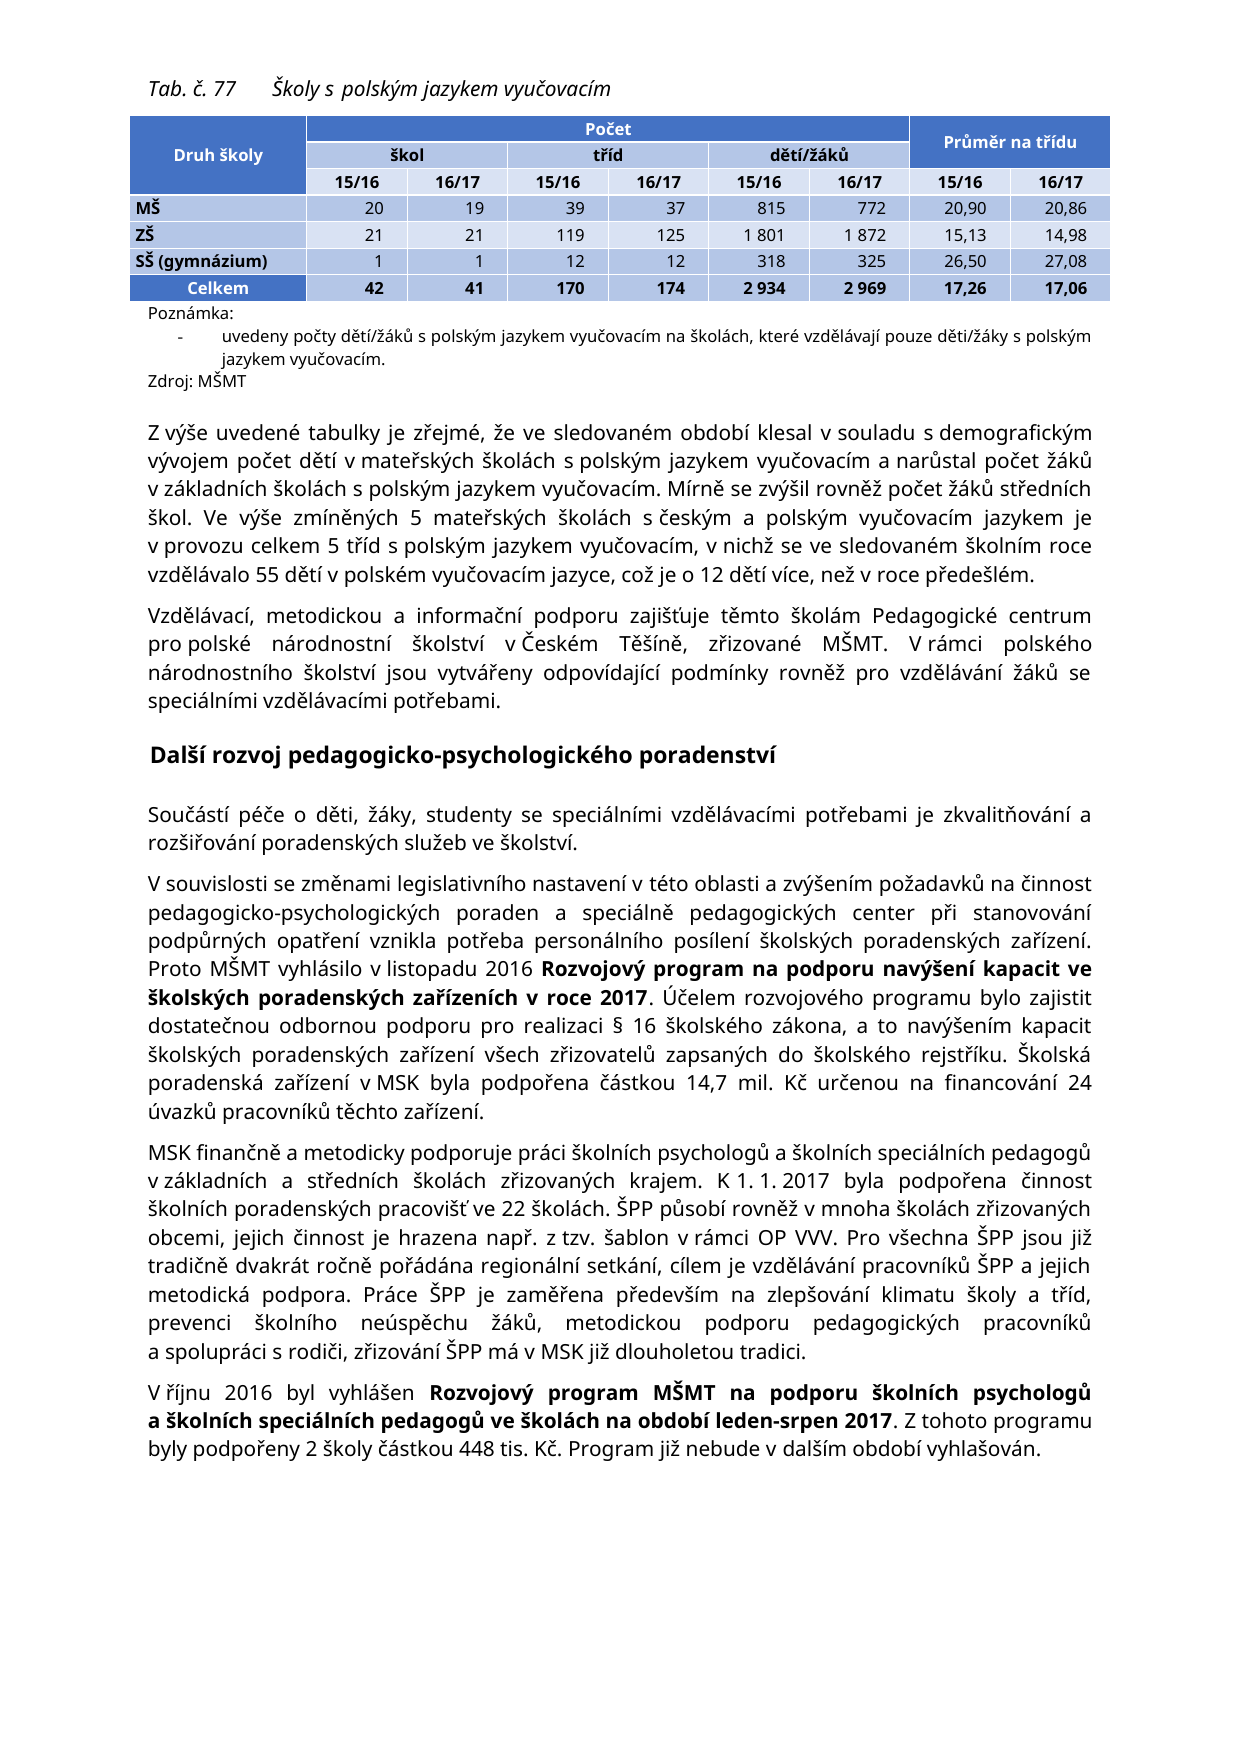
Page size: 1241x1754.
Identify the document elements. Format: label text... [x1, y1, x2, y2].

table_cell 2 934 [709, 275, 809, 301]
table_cell škol [307, 143, 507, 168]
text V říjnu 2016 byl vyhlášen Rozvojový program MŠMT na podporu školních psychologů a školních speciálních pedagogů ve školách na období leden-srpen 2017. Z tohoto programu byly podpořeny 2 školy částkou 448 tis. Kč. Program již nebude v dalším období vyhlašován. [148, 1378, 1092, 1463]
table_cell 17,06 [1011, 275, 1110, 301]
table_cell 170 [508, 275, 608, 301]
table_header Počet [307, 116, 909, 141]
text Vzdělávací, metodickou a informační podporu zajišťuje těmto školám Pedagogické centrum pro polské národnostní školství v Českém Těšíně, zřizované MŠMT. V rámci polského národnostního školství jsou vytvářeny odpovídající podmínky rovněž pro vzdělávání žáků se speciálními vzdělávacími potřebami. [148, 601, 1092, 714]
table_cell tříd [508, 143, 708, 168]
table_cell 1 [408, 249, 507, 274]
table_cell 15/16 [709, 169, 809, 194]
table_cell 318 [709, 249, 809, 274]
table_header Druh školy [130, 116, 306, 194]
table_cell 12 [609, 249, 708, 274]
subtitle Další rozvoj pedagogicko-psychologického poradenství [149, 739, 1092, 771]
table_cell 20,86 [1011, 196, 1110, 221]
table_cell 20 [307, 196, 407, 221]
text MSK finančně a metodicky podporuje práci školních psychologů a školních speciálních pedagogů v základních a středních školách zřizovaných krajem. K 1. 1. 2017 byla podpořena činnost školních poradenských pracovišť ve 22 školách. ŠPP působí rovněž v mnoha školách zřizovaných obcemi, jejich činnost je hrazena např. z tzv. šablon v rámci OP VVV. Pro všechna ŠPP jsou již tradičně dvakrát ročně pořádána regionální setkání, cílem je vzdělávání pracovníků ŠPP a jejich metodická podpora. Práce ŠPP je zaměřena především na zlepšování klimatu školy a tříd, prevenci školního neúspěchu žáků, metodickou podporu pedagogických pracovníků a spolupráci s rodiči, zřizování ŠPP má v MSK již dlouholetou tradici. [148, 1138, 1092, 1365]
table_cell 16/17 [609, 169, 708, 194]
list uvedeny počty dětí/žáků s polským jazykem vyučovacím na školách, které vzdělávají pouze děti/žáky s polským jazykem vyučovacím. [177, 324, 1092, 370]
table_cell 174 [609, 275, 708, 301]
table_cell 17,26 [910, 275, 1010, 301]
table_cell 26,50 [910, 249, 1010, 274]
text Součástí péče o děti, žáky, studenty se speciálními vzdělávacími potřebami je zkvalitňování a rozšiřování poradenských služeb ve školství. [148, 800, 1092, 857]
table_cell 15/16 [307, 169, 407, 194]
table_cell 21 [307, 222, 407, 248]
table_cell dětí/žáků [709, 143, 909, 168]
table_cell 815 [709, 196, 809, 221]
table_cell 21 [408, 222, 507, 248]
text Poznámka: [148, 302, 1092, 324]
table_cell 37 [609, 196, 708, 221]
table_cell 15,13 [910, 222, 1010, 248]
table_cell 20,90 [910, 196, 1010, 221]
table_cell 39 [508, 196, 608, 221]
table_cell MŠ [130, 196, 306, 221]
text Zdroj: MŠMT [148, 370, 1092, 393]
table_cell 16/17 [408, 169, 507, 194]
table_cell 42 [307, 275, 407, 301]
table_cell 1 872 [810, 222, 909, 248]
table_cell 1 [307, 249, 407, 274]
table_cell 12 [508, 249, 608, 274]
table_header Průměr na třídu [910, 116, 1110, 168]
table_cell 16/17 [810, 169, 909, 194]
table_cell 14,98 [1011, 222, 1110, 248]
table_cell 125 [609, 222, 708, 248]
table_cell 27,08 [1011, 249, 1110, 274]
table_cell ZŠ [130, 222, 306, 248]
table_cell 19 [408, 196, 507, 221]
table_cell 2 969 [810, 275, 909, 301]
table_cell 15/16 [910, 169, 1010, 194]
list Školy s polským jazykem vyučovacím [148, 74, 1092, 102]
table_cell 1 801 [709, 222, 809, 248]
table_cell Celkem [130, 275, 306, 301]
table_cell 16/17 [1011, 169, 1110, 194]
table_cell SŠ (gymnázium) [130, 249, 306, 274]
text Z výše uvedené tabulky je zřejmé, že ve sledovaném období klesal v souladu s demografickým vývojem počet dětí v mateřských školách s polským jazykem vyučovacím a narůstal počet žáků v základních školách s polským jazykem vyučovacím. Mírně se zvýšil rovněž počet žáků středních škol. Ve výše zmíněných 5 mateřských školách s českým a polským vyučovacím jazykem je v provozu celkem 5 tříd s polským jazykem vyučovacím, v nichž se ve sledovaném školním roce vzdělávalo 55 dětí v polském vyučovacím jazyce, což je o 12 dětí více, než v roce předešlém. [148, 418, 1092, 588]
text V souvislosti se změnami legislativního nastavení v této oblasti a zvýšením požadavků na činnost pedagogicko-psychologických poraden a speciálně pedagogických center při stanovování podpůrných opatření vznikla potřeba personálního posílení školských poradenských zařízení. Proto MŠMT vyhlásilo v listopadu 2016 Rozvojový program na podporu navýšení kapacit ve školských poradenských zařízeních v roce 2017. Účelem rozvojového programu bylo zajistit dostatečnou odbornou podporu pro realizaci § 16 školského zákona, a to navýšením kapacit školských poradenských zařízení všech zřizovatelů zapsaných do školského rejstříku. Školská poradenská zařízení v MSK byla podpořena částkou 14,7 mil. Kč určenou na financování 24 úvazků pracovníků těchto zařízení. [148, 869, 1092, 1125]
table_cell 15/16 [508, 169, 608, 194]
table_cell 119 [508, 222, 608, 248]
table_cell 41 [408, 275, 507, 301]
table_cell 772 [810, 196, 909, 221]
table_cell 325 [810, 249, 909, 274]
